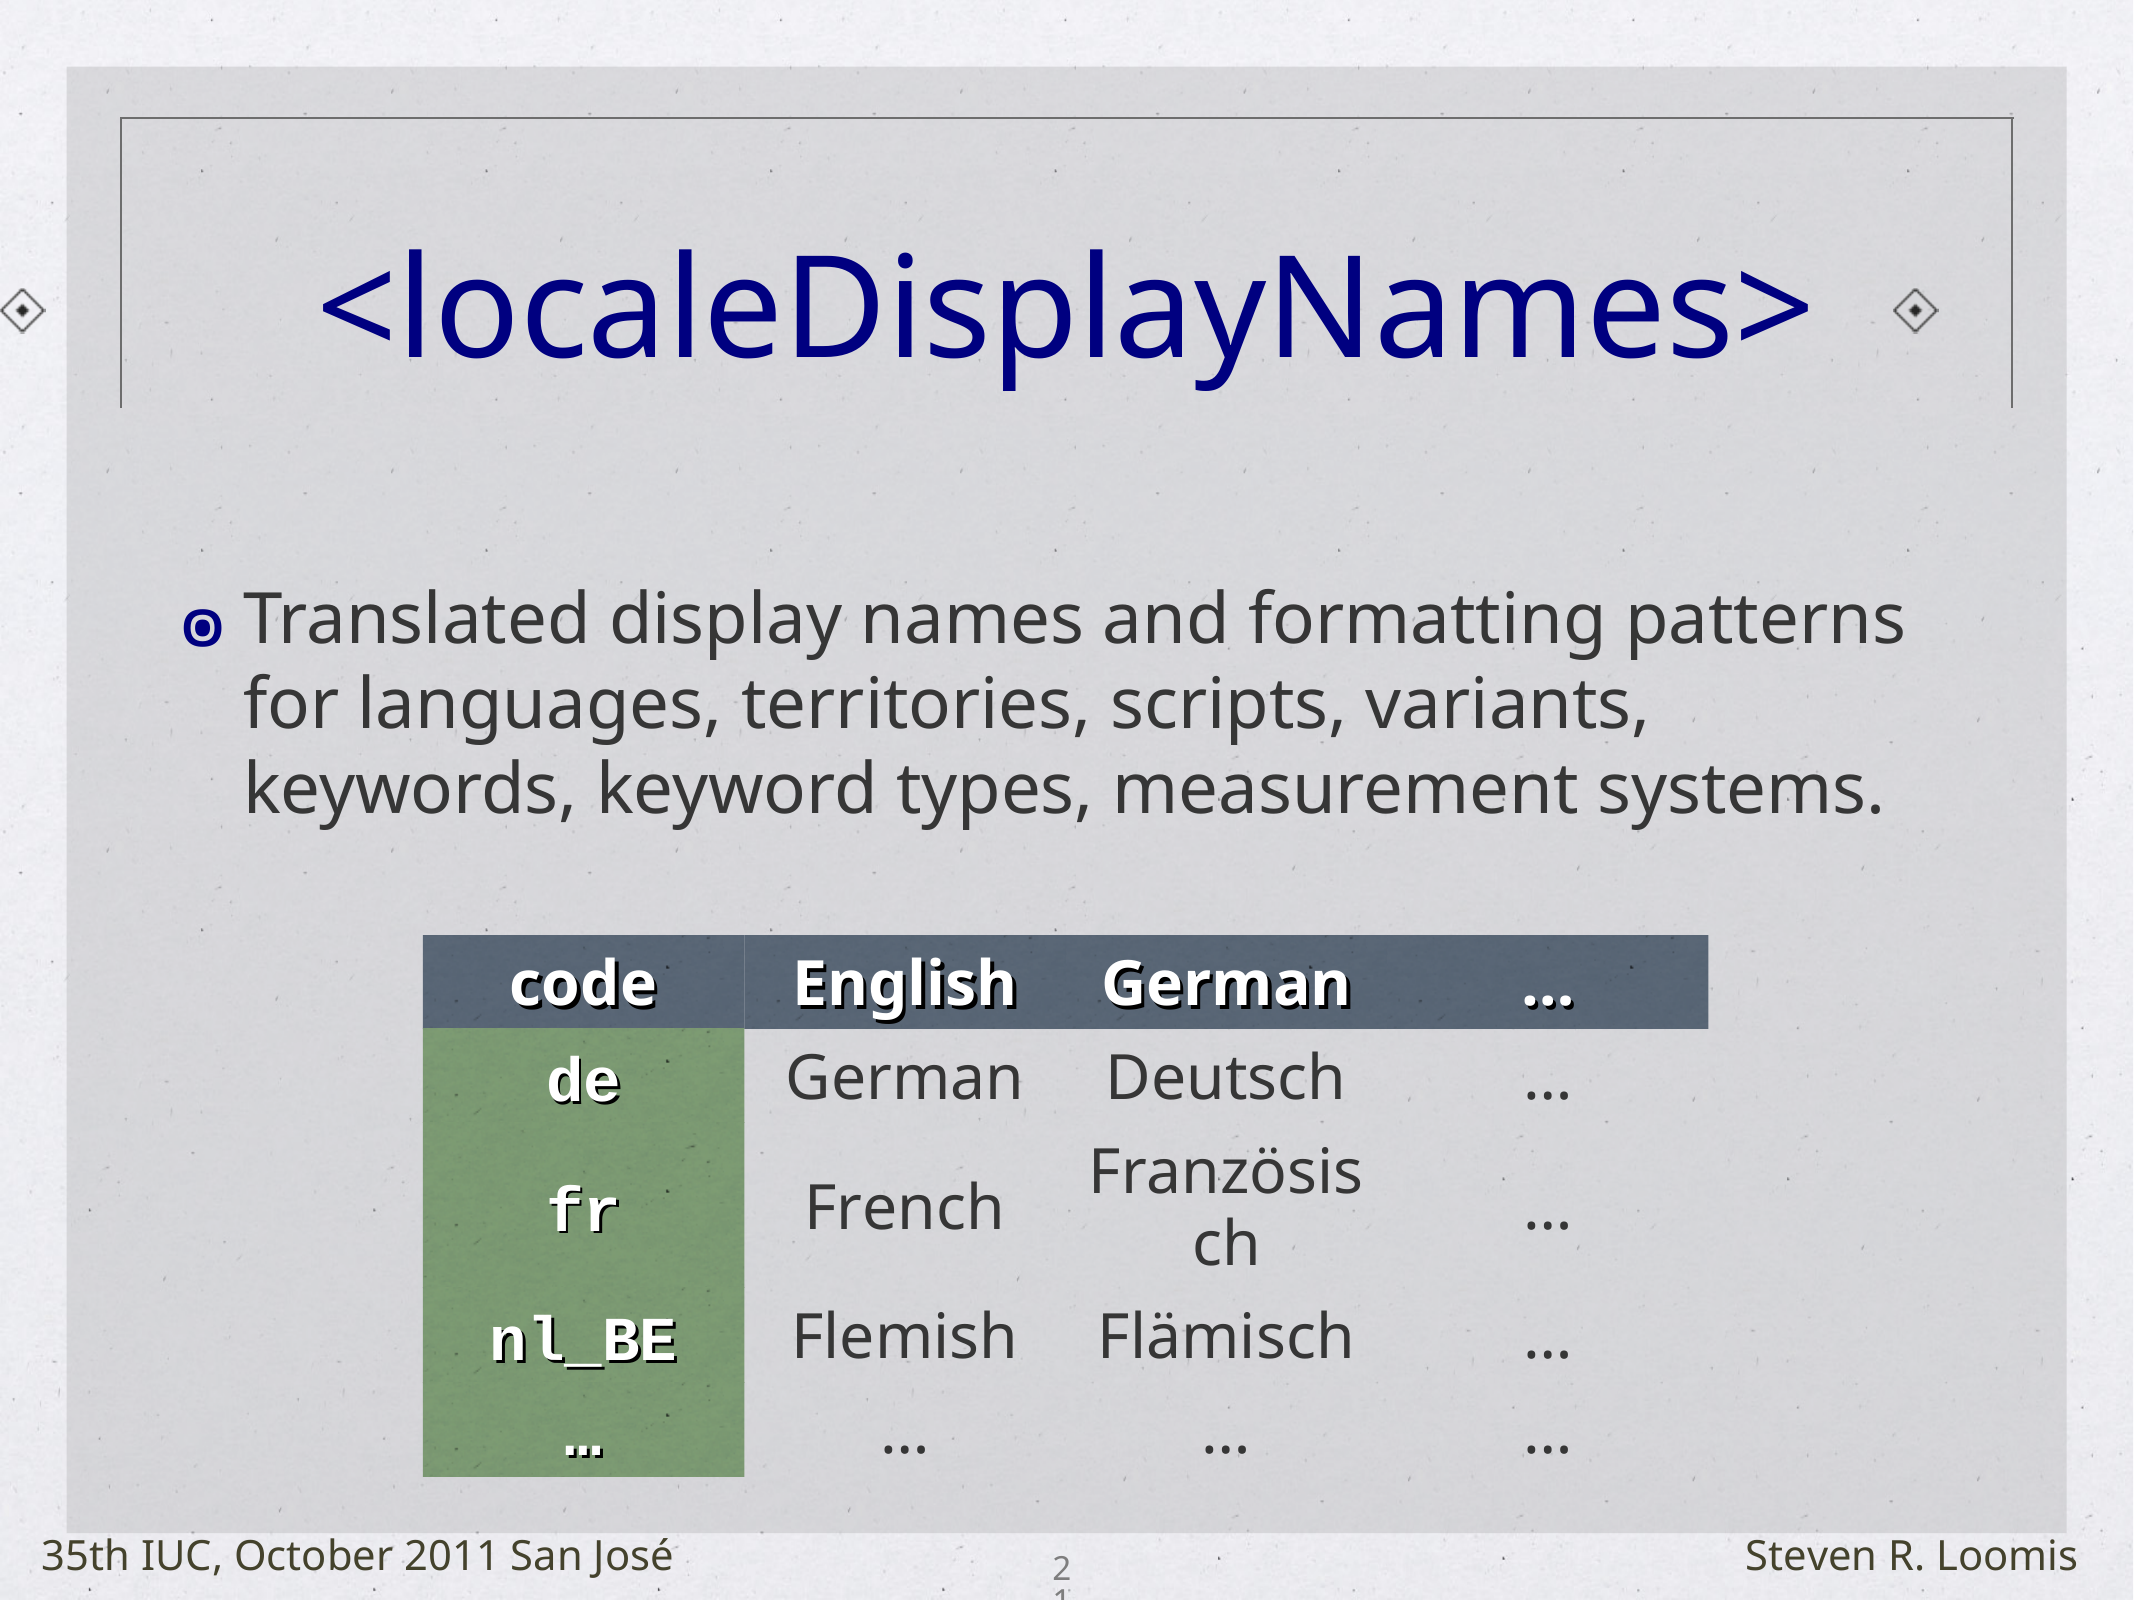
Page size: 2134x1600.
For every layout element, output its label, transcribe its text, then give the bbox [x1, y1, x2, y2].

table_header … [1387, 935, 1708, 1028]
table_cell … [423, 1382, 744, 1477]
table_cell … [1387, 1028, 1708, 1123]
table_cell … [1387, 1123, 1708, 1288]
table_cell Französisch [1066, 1123, 1387, 1288]
table_header English [744, 935, 1066, 1028]
table_header code [423, 935, 744, 1028]
picture [0, 0, 2134, 1600]
table_cell … [1387, 1382, 1708, 1477]
table_header German [1066, 935, 1387, 1028]
table_cell nl_BE [423, 1288, 744, 1382]
table_cell … [1066, 1382, 1387, 1477]
table_cell Flemish [744, 1288, 1066, 1382]
picture [1964, 1550, 1977, 1567]
title <localeDisplayNames> [170, 137, 1963, 482]
table_cell de [423, 1028, 744, 1123]
list Translated display names and formatting patterns for languages, territories, scripts, variants, keywords, keyword types, measurement systems. [170, 564, 1963, 1600]
table_cell … [1387, 1288, 1708, 1382]
table_cell … [744, 1382, 1066, 1477]
table_cell French [744, 1123, 1066, 1288]
table_cell German [744, 1028, 1066, 1123]
table_cell Deutsch [1066, 1028, 1387, 1123]
table_cell Flämisch [1066, 1288, 1387, 1382]
table_cell fr [423, 1123, 744, 1288]
